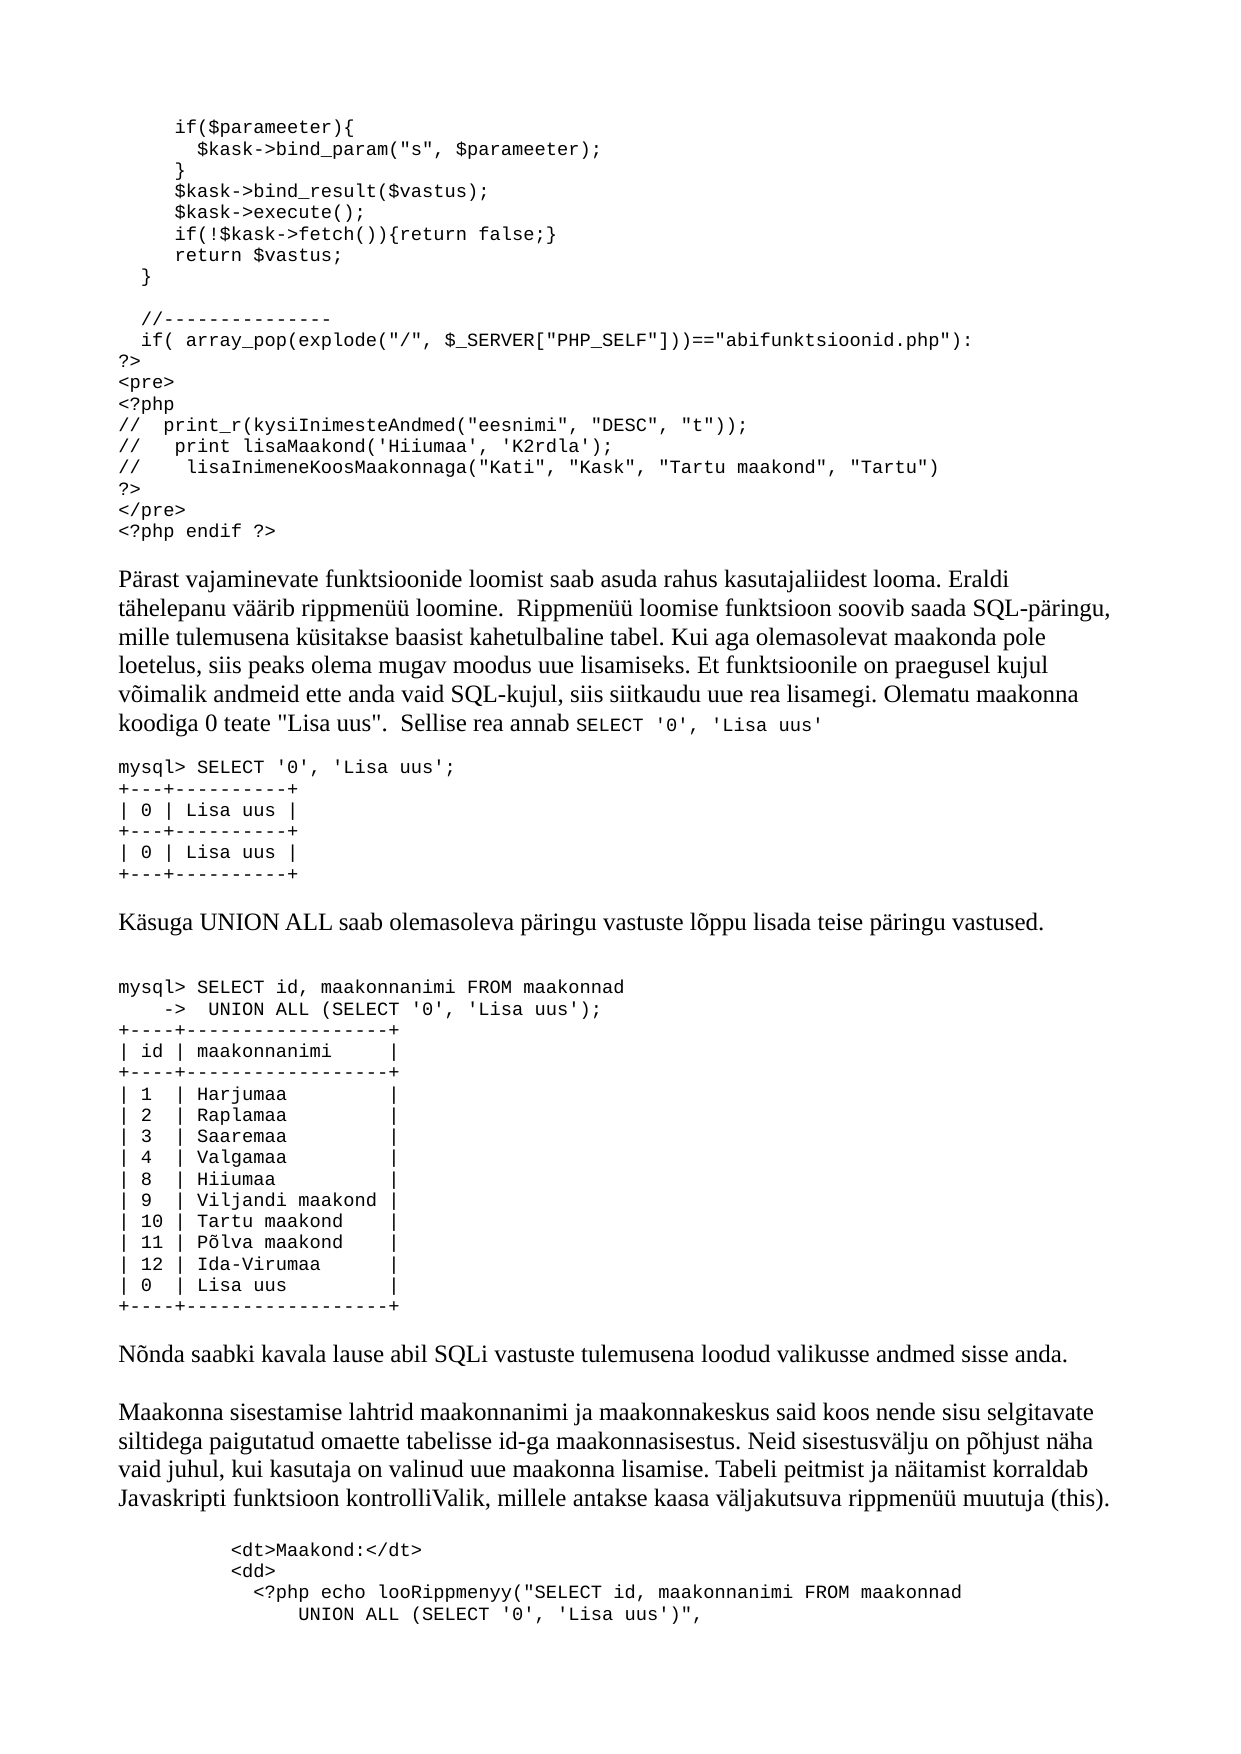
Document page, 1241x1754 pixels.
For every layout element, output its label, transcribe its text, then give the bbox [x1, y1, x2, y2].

text <?php [118, 394, 1122, 416]
text if( array_pop(explode("/", $_SERVER["PHP_SELF"]))=="abifunktsioonid.php"): [118, 331, 1122, 352]
text <dt>Maakond:</dt> [118, 1541, 1122, 1562]
text | id | maakonnanimi | [118, 1042, 1122, 1063]
text | 3 | Saaremaa | [118, 1127, 1122, 1148]
text } [118, 161, 1122, 182]
text <?php echo looRippmenyy("SELECT id, maakonnanimi FROM maakonnad [118, 1583, 1122, 1604]
text +---+----------+ [118, 864, 1122, 886]
text | 10 | Tartu maakond | [118, 1212, 1122, 1233]
text | 8 | Hiiumaa | [118, 1169, 1122, 1191]
text } [118, 267, 1122, 288]
text +---+----------+ [118, 822, 1122, 843]
text ?> [118, 479, 1122, 501]
text +----+------------------+ [118, 1021, 1122, 1042]
text | 0 | Lisa uus | [118, 801, 1122, 822]
text </pre> [118, 501, 1122, 522]
text Nõnda saabki kavala lause abil SQLi vastuste tulemusena loodud valikusse andmed sisse anda. [118, 1339, 1122, 1368]
text | 9 | Viljandi maakond | [118, 1191, 1122, 1212]
text if(!$kask->fetch()){return false;} [118, 224, 1122, 246]
text // print lisaMaakond('Hiiumaa', 'K2rdla'); [118, 437, 1122, 458]
text +----+------------------+ [118, 1297, 1122, 1318]
text | 2 | Raplamaa | [118, 1106, 1122, 1127]
text | 1 | Harjumaa | [118, 1084, 1122, 1106]
text mysql> SELECT '0', 'Lisa uus'; [118, 758, 1122, 779]
text //--------------- [118, 309, 1122, 331]
text $kask->bind_param("s", $parameeter); [118, 139, 1122, 161]
text | 0 | Lisa uus | [118, 1276, 1122, 1297]
text // lisaInimeneKoosMaakonnaga("Kati", "Kask", "Tartu maakond", "Tartu") [118, 458, 1122, 479]
text | 0 | Lisa uus | [118, 843, 1122, 864]
text | 12 | Ida-Virumaa | [118, 1254, 1122, 1276]
text mysql> SELECT id, maakonnanimi FROM maakonnad [118, 978, 1122, 999]
text | 4 | Valgamaa | [118, 1148, 1122, 1169]
text Maakonna sisestamise lahtrid maakonnanimi ja maakonnakeskus said koos nende sisu selgitavate siltidega paigutatud omaette tabelisse id-ga maakonnasisestus. Neid sisestusvälju on põhjust näha vaid juhul, kui kasutaja on valinud uue maakonna lisamise. Tabeli peitmist ja näitamist korraldab Javaskripti funktsioon kontrolliValik, millele antakse kaasa väljakutsuva rippmenüü muutuja (this). [118, 1397, 1122, 1512]
text Pärast vajaminevate funktsioonide loomist saab asuda rahus kasutajaliidest looma. Eraldi tähelepanu väärib rippmenüü loomine. Rippmenüü loomise funktsioon soovib saada SQL-päringu, mille tulemusena küsitakse baasist kahetulbaline tabel. Kui aga olemasolevat maakonda pole loetelus, siis peaks olema mugav moodus uue lisamiseks. Et funktsioonile on praegusel kujul võimalik andmeid ette anda vaid SQL-kujul, siis siitkaudu uue rea lisamegi. Olematu maakonna koodiga 0 teate "Lisa uus". Sellise rea annab SELECT '0', 'Lisa uus' [118, 564, 1122, 737]
text <dd> [118, 1562, 1122, 1583]
text ?> [118, 352, 1122, 373]
text return $vastus; [118, 246, 1122, 267]
text $kask->execute(); [118, 203, 1122, 224]
text <pre> [118, 373, 1122, 394]
text <?php endif ?> [118, 522, 1122, 543]
text | 11 | Põlva maakond | [118, 1233, 1122, 1254]
text +----+------------------+ [118, 1063, 1122, 1084]
text $kask->bind_result($vastus); [118, 182, 1122, 203]
text Käsuga UNION ALL saab olemasoleva päringu vastuste lõppu lisada teise päringu vastused. [118, 907, 1122, 936]
text -> UNION ALL (SELECT '0', 'Lisa uus'); [118, 999, 1122, 1021]
text if($parameeter){ [118, 118, 1122, 139]
text UNION ALL (SELECT '0', 'Lisa uus')", [118, 1604, 1122, 1626]
text +---+----------+ [118, 779, 1122, 801]
text // print_r(kysiInimesteAndmed("eesnimi", "DESC", "t")); [118, 416, 1122, 437]
